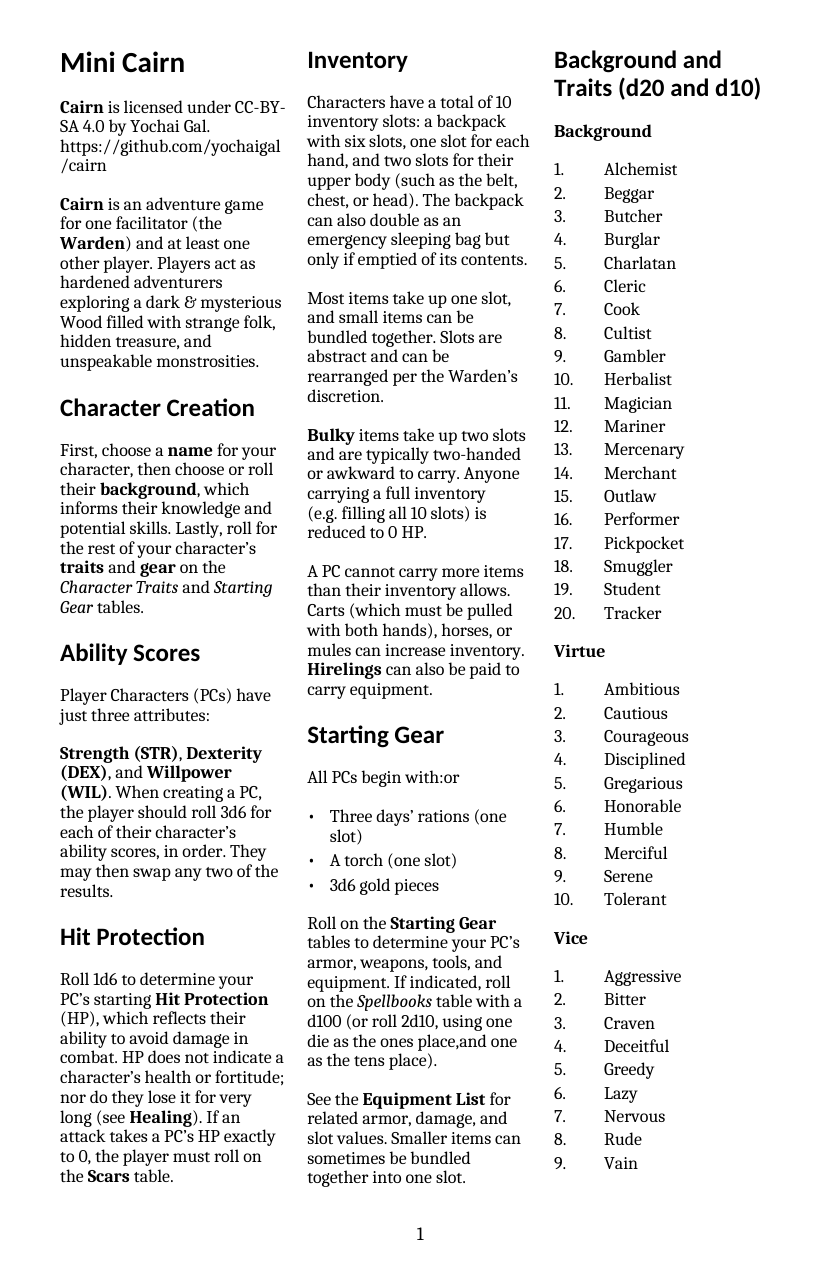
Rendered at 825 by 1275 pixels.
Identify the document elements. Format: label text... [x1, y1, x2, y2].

subtitle Background and Traits (d20 and d10) [554, 45, 780, 103]
list Mariner [554, 417, 780, 436]
list Courageous [554, 727, 780, 746]
text Vice [554, 928, 780, 948]
text Characters have a total of 10 inventory slots: a backpack with six slots, one slot for each hand, and two slots for their upper body (such as the belt, chest, or head). The backpack can also double as an emergency sleeping bag but only if emptied of its contents. [307, 93, 533, 270]
list Disciplined [554, 750, 780, 770]
text Player Characters (PCs) have just three attributes: [60, 686, 286, 725]
list Alchemist [554, 160, 780, 180]
list Beggar [554, 183, 780, 203]
list Deceitful [554, 1037, 780, 1056]
list 3d6 gold pieces [307, 875, 533, 895]
text Cairn is an adventure game for one facilitator (the Warden) and at least one other player. Players act as hardened adventurers exploring a dark & mysterious Wood filled with strange folk, hidden treasure, and unspeakable monstrosities. [60, 195, 286, 372]
subtitle Mini Cairn [60, 45, 286, 79]
list Outlaw [554, 487, 780, 506]
subtitle Starting Gear [307, 721, 533, 749]
text See the Equipment List for related armor, damage, and slot values. Smaller items can sometimes be bundled together into one slot. [307, 1090, 533, 1188]
list Merchant [554, 463, 780, 483]
list Tracker [554, 603, 780, 623]
list Ambitious [554, 680, 780, 700]
list Bitter [554, 990, 780, 1010]
list Craven [554, 1013, 780, 1033]
list Cleric [554, 277, 780, 296]
text Most items take up one slot, and small items can be bundled together. Slots are abstract and can be rearranged per the Warden’s discretion. [307, 288, 533, 407]
list Serene [554, 867, 780, 886]
list Smuggler [554, 557, 780, 576]
text Bulky items take up two slots and are typically two-handed or awkward to carry. Anyone carrying a full inventory (e.g. filling all 10 slots) is reduced to 0 HP. [307, 425, 533, 543]
list Student [554, 580, 780, 600]
text All PCs begin with:or [307, 768, 533, 788]
list Butcher [554, 207, 780, 226]
text Virtue [554, 642, 780, 661]
subtitle Ability Scores [60, 638, 286, 667]
list Magician [554, 393, 780, 413]
list Humble [554, 820, 780, 840]
list Rude [554, 1130, 780, 1150]
list Cook [554, 300, 780, 320]
list Vain [554, 1153, 780, 1173]
text Cairn is licensed under CC-BY-SA 4.0 by Yochai Gal. https://github.com/yochaigal/cairn [60, 97, 286, 176]
text First, choose a name for your character, then choose or roll their background, which informs their knowledge and potential skills. Lastly, roll for the rest of your character’s traits and gear on the Character Traits and Starting Gear tables. [60, 441, 286, 618]
subtitle Character Creation [60, 393, 286, 422]
text Roll 1d6 to determine your PC’s starting Hit Protection (HP), which reflects their ability to avoid damage in combat. HP does not indicate a character’s health or fortitude; nor do they lose it for very long (see Healing). If an attack takes a PC’s HP exactly to 0, the player must roll on the Scars table. [60, 970, 286, 1187]
list Gregarious [554, 773, 780, 793]
list Mercenary [554, 440, 780, 460]
list Tolerant [554, 890, 780, 910]
list Aggressive [554, 967, 780, 986]
list Burglar [554, 230, 780, 250]
list Pickpocket [554, 533, 780, 553]
text Roll on the Starting Gear tables to determine your PC’s armor, weapons, tools, and equipment. If indicated, roll on the Spellbooks table with a d100 (or roll 2d10, using one die as the ones place,and one as the tens place). [307, 914, 533, 1071]
list Greedy [554, 1060, 780, 1080]
list Cultist [554, 323, 780, 343]
list Cautious [554, 703, 780, 723]
list Herbalist [554, 370, 780, 390]
list Merciful [554, 843, 780, 863]
list Performer [554, 510, 780, 530]
list A torch (one slot) [307, 851, 533, 871]
list Charlatan [554, 253, 780, 273]
text Background [554, 122, 780, 141]
text Strength (STR), Dexterity (DEX), and Willpower (WIL). When creating a PC, the player should roll 3d6 for each of their character’s ability scores, in order. They may then swap any two of the results. [60, 744, 286, 902]
list Nervous [554, 1107, 780, 1126]
text A PC cannot carry more items than their inventory allows. Carts (which must be pulled with both hands), horses, or mules can increase inventory. Hirelings can also be paid to carry equipment. [307, 562, 533, 700]
subtitle Hit Protection [60, 922, 286, 951]
list Lazy [554, 1083, 780, 1103]
list Honorable [554, 797, 780, 816]
list Three days’ rations (one slot) [307, 807, 533, 847]
list Gambler [554, 347, 780, 366]
subtitle Inventory [307, 45, 533, 74]
